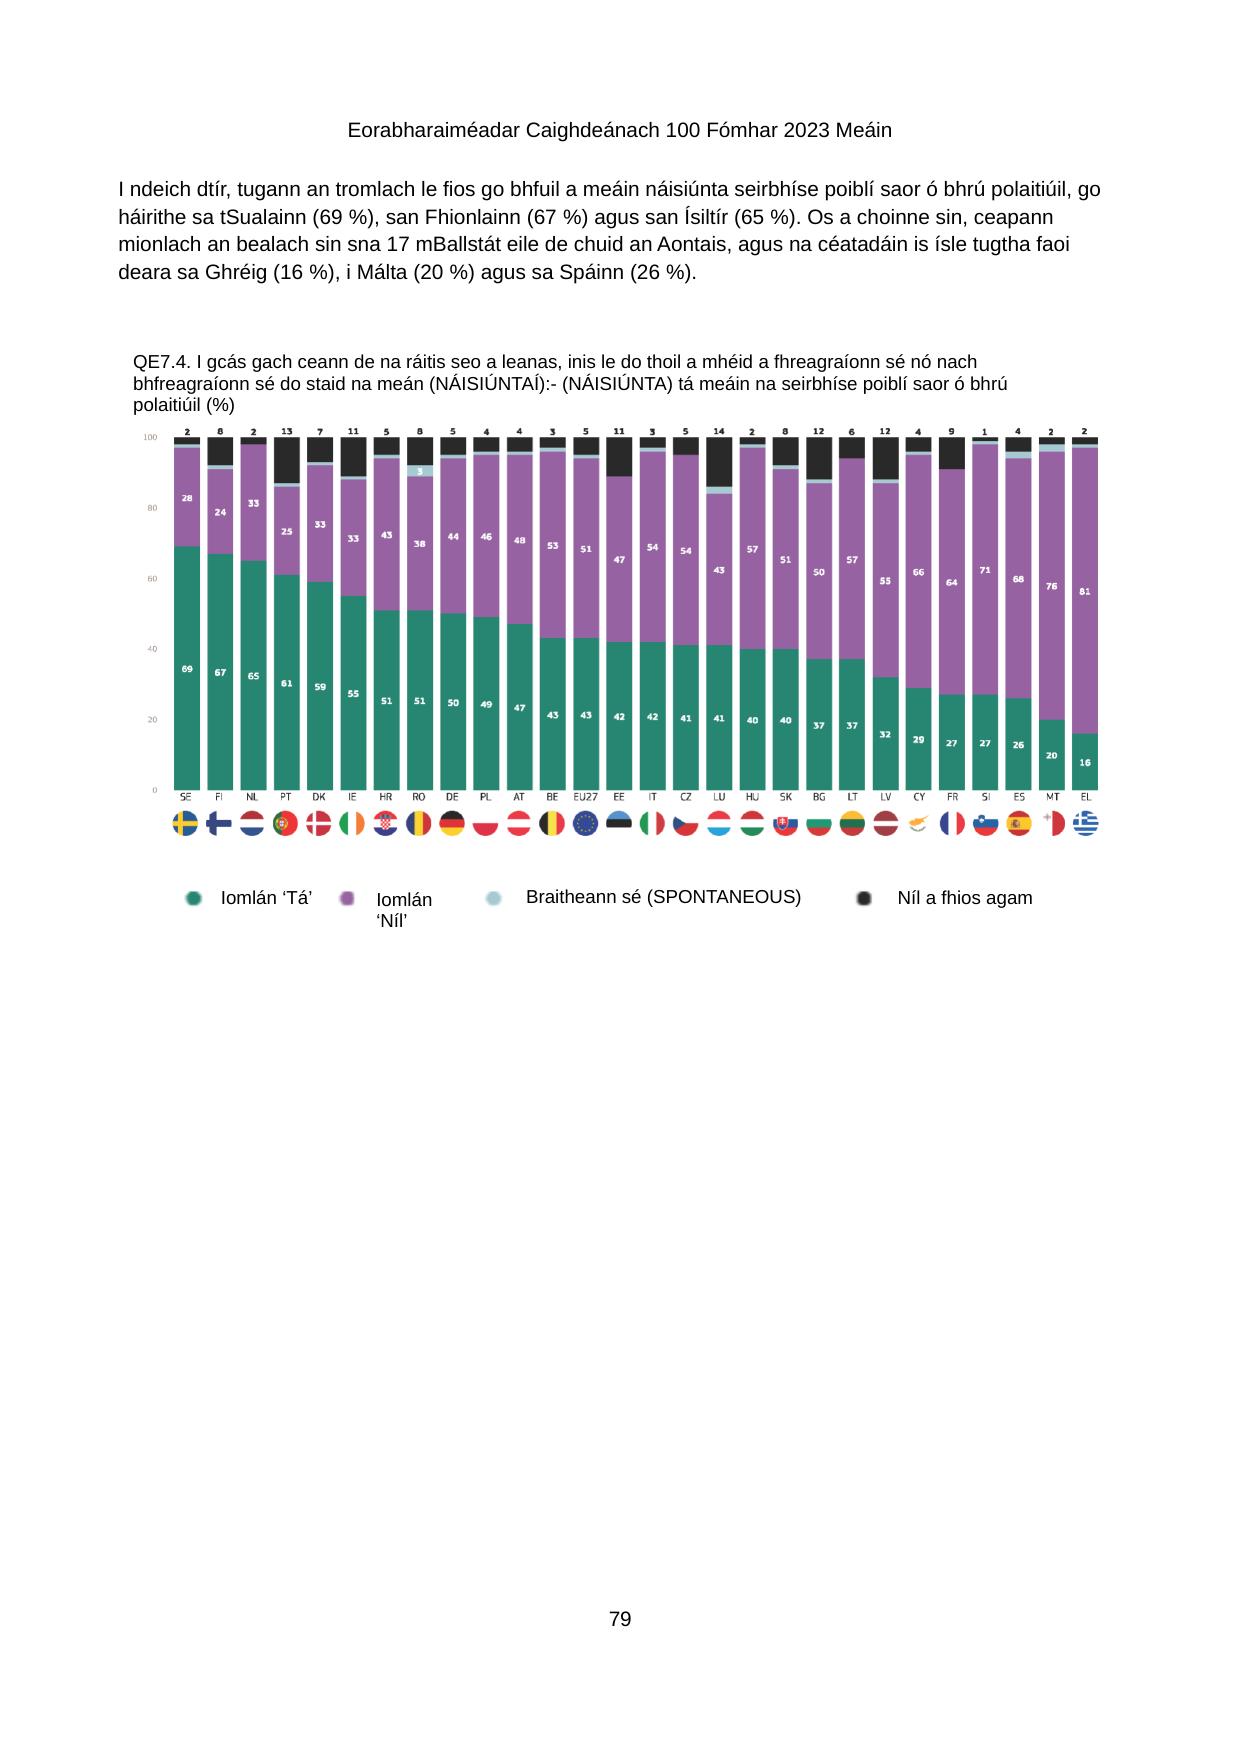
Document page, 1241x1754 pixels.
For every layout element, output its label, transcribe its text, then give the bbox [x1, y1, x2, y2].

picture [133, 422, 1105, 844]
text I ndeich dtír, tugann an tromlach le fios go bhfuil a meáin náisiúnta seirbhíse poiblí saor ó bhrú polaitiúil, go háirithe sa tSualainn (69 %), san Fhionlainn (67 %) agus san Ísiltír (65 %). Os a choinne sin, ceapann mionlach an bealach sin sna 17 mBallstát eile de chuid an Aontais, agus na céatadáin is ísle tugtha faoi deara sa Ghréig (16 %), i Málta (20 %) agus sa Spáinn (26 %). [118, 177, 1122, 283]
picture [383, 917, 390, 927]
picture [166, 855, 876, 927]
